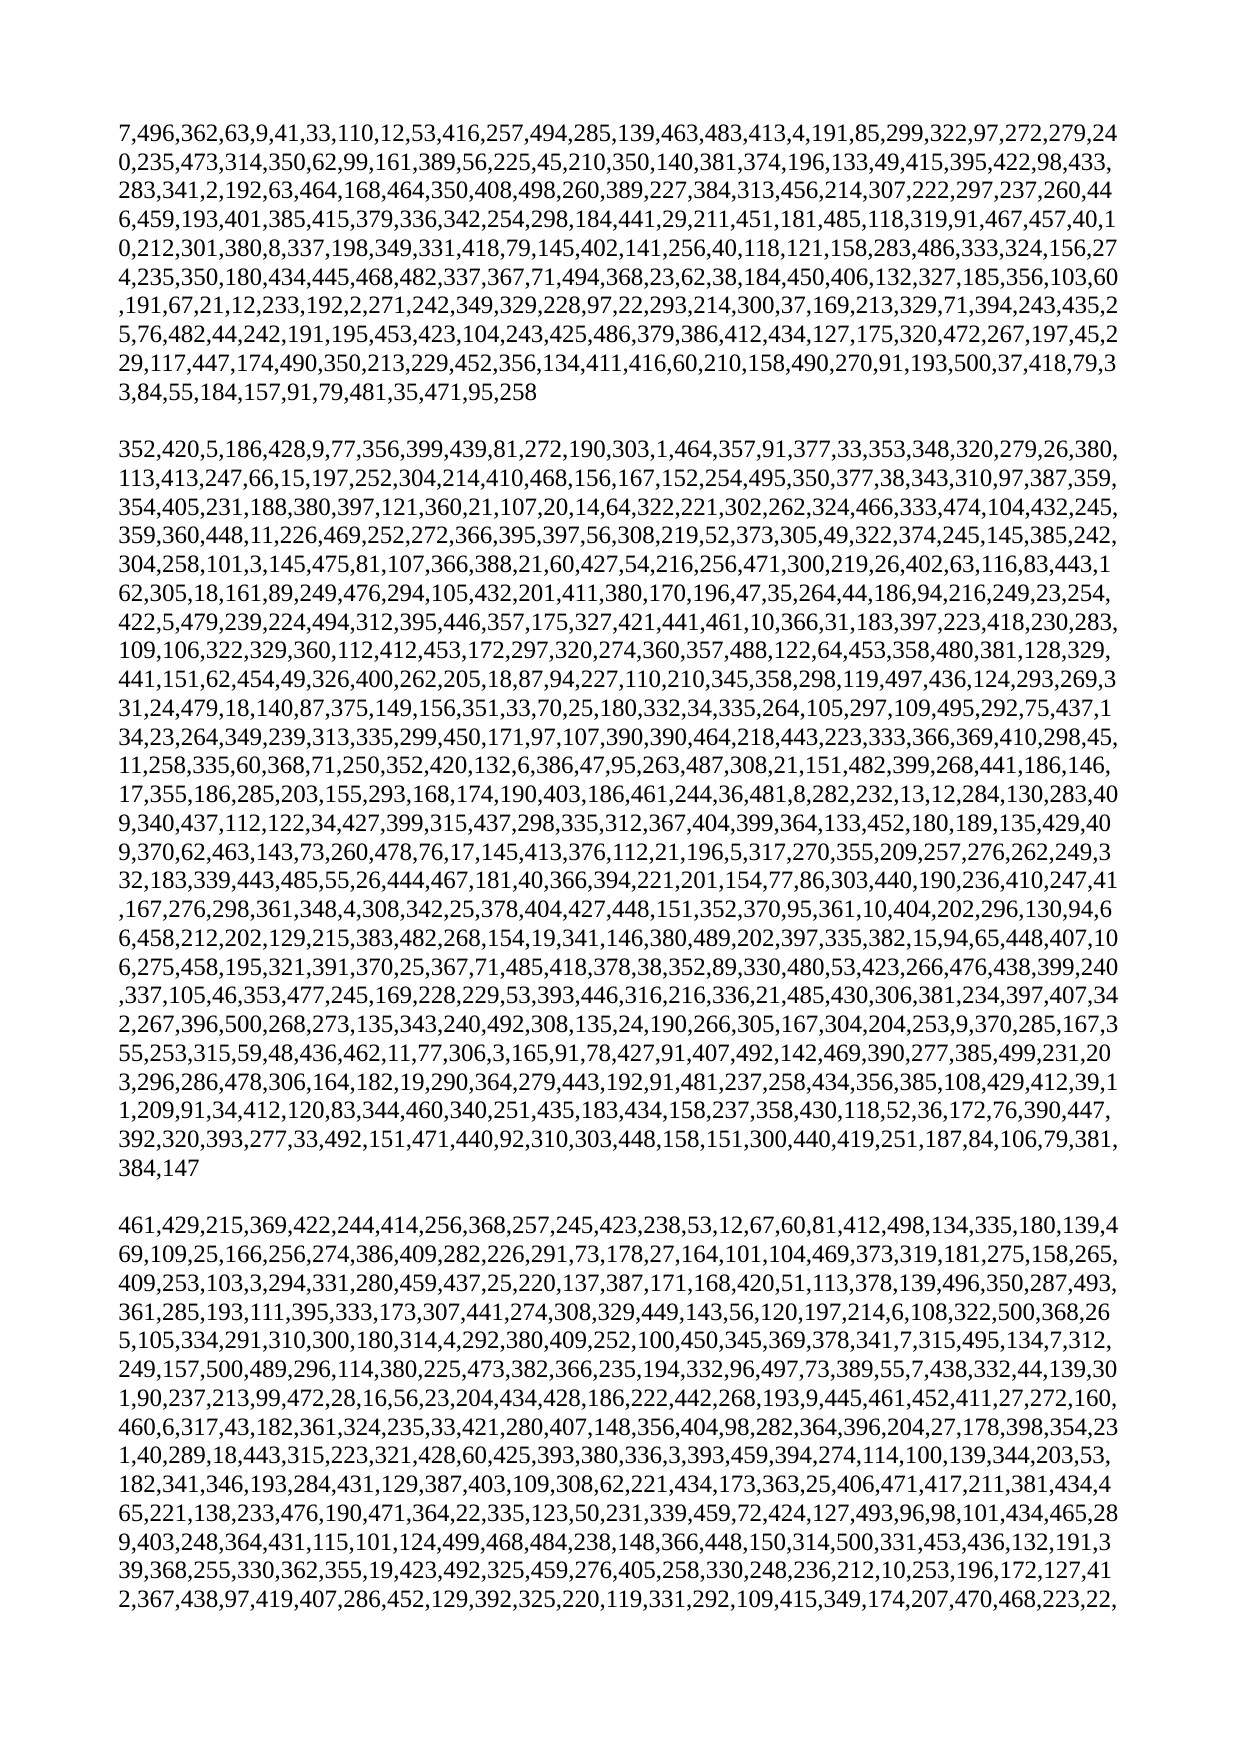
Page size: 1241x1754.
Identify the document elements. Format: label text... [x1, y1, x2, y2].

text 461,429,215,369,422,244,414,256,368,257,245,423,238,53,12,67,60,81,412,498,134,335,180,139,469,109,25,166,256,274,386,409,282,226,291,73,178,27,164,101,104,469,373,319,181,275,158,265,409,253,103,3,294,331,280,459,437,25,220,137,387,171,168,420,51,113,378,139,496,350,287,493,361,285,193,111,395,333,173,307,441,274,308,329,449,143,56,120,197,214,6,108,322,500,368,265,105,334,291,310,300,180,314,4,292,380,409,252,100,450,345,369,378,341,7,315,495,134,7,312,249,157,500,489,296,114,380,225,473,382,366,235,194,332,96,497,73,389,55,7,438,332,44,139,301,90,237,213,99,472,28,16,56,23,204,434,428,186,222,442,268,193,9,445,461,452,411,27,272,160,460,6,317,43,182,361,324,235,33,421,280,407,148,356,404,98,282,364,396,204,27,178,398,354,231,40,289,18,443,315,223,321,428,60,425,393,380,336,3,393,459,394,274,114,100,139,344,203,53,182,341,346,193,284,431,129,387,403,109,308,62,221,434,173,363,25,406,471,417,211,381,434,465,221,138,233,476,190,471,364,22,335,123,50,231,339,459,72,424,127,493,96,98,101,434,465,289,403,248,364,431,115,101,124,499,468,484,238,148,366,448,150,314,500,331,453,436,132,191,339,368,255,330,362,355,19,423,492,325,459,276,405,258,330,248,236,212,10,253,196,172,127,412,367,438,97,419,407,286,452,129,392,325,220,119,331,292,109,415,349,174,207,470,468,223,22, [118, 1211, 1122, 1613]
text 352,420,5,186,428,9,77,356,399,439,81,272,190,303,1,464,357,91,377,33,353,348,320,279,26,380,113,413,247,66,15,197,252,304,214,410,468,156,167,152,254,495,350,377,38,343,310,97,387,359,354,405,231,188,380,397,121,360,21,107,20,14,64,322,221,302,262,324,466,333,474,104,432,245,359,360,448,11,226,469,252,272,366,395,397,56,308,219,52,373,305,49,322,374,245,145,385,242,304,258,101,3,145,475,81,107,366,388,21,60,427,54,216,256,471,300,219,26,402,63,116,83,443,162,305,18,161,89,249,476,294,105,432,201,411,380,170,196,47,35,264,44,186,94,216,249,23,254,422,5,479,239,224,494,312,395,446,357,175,327,421,441,461,10,366,31,183,397,223,418,230,283,109,106,322,329,360,112,412,453,172,297,320,274,360,357,488,122,64,453,358,480,381,128,329,441,151,62,454,49,326,400,262,205,18,87,94,227,110,210,345,358,298,119,497,436,124,293,269,331,24,479,18,140,87,375,149,156,351,33,70,25,180,332,34,335,264,105,297,109,495,292,75,437,134,23,264,349,239,313,335,299,450,171,97,107,390,390,464,218,443,223,333,366,369,410,298,45,11,258,335,60,368,71,250,352,420,132,6,386,47,95,263,487,308,21,151,482,399,268,441,186,146,17,355,186,285,203,155,293,168,174,190,403,186,461,244,36,481,8,282,232,13,12,284,130,283,409,340,437,112,122,34,427,399,315,437,298,335,312,367,404,399,364,133,452,180,189,135,429,409,370,62,463,143,73,260,478,76,17,145,413,376,112,21,196,5,317,270,355,209,257,276,262,249,332,183,339,443,485,55,26,444,467,181,40,366,394,221,201,154,77,86,303,440,190,236,410,247,41,167,276,298,361,348,4,308,342,25,378,404,427,448,151,352,370,95,361,10,404,202,296,130,94,66,458,212,202,129,215,383,482,268,154,19,341,146,380,489,202,397,335,382,15,94,65,448,407,106,275,458,195,321,391,370,25,367,71,485,418,378,38,352,89,330,480,53,423,266,476,438,399,240,337,105,46,353,477,245,169,228,229,53,393,446,316,216,336,21,485,430,306,381,234,397,407,342,267,396,500,268,273,135,343,240,492,308,135,24,190,266,305,167,304,204,253,9,370,285,167,355,253,315,59,48,436,462,11,77,306,3,165,91,78,427,91,407,492,142,469,390,277,385,499,231,203,296,286,478,306,164,182,19,290,364,279,443,192,91,481,237,258,434,356,385,108,429,412,39,11,209,91,34,412,120,83,344,460,340,251,435,183,434,158,237,358,430,118,52,36,172,76,390,447,392,320,393,277,33,492,151,471,440,92,310,303,448,158,151,300,440,419,251,187,84,106,79,381,384,147 [118, 434, 1122, 1182]
text 7,496,362,63,9,41,33,110,12,53,416,257,494,285,139,463,483,413,4,191,85,299,322,97,272,279,240,235,473,314,350,62,99,161,389,56,225,45,210,350,140,381,374,196,133,49,415,395,422,98,433,283,341,2,192,63,464,168,464,350,408,498,260,389,227,384,313,456,214,307,222,297,237,260,446,459,193,401,385,415,379,336,342,254,298,184,441,29,211,451,181,485,118,319,91,467,457,40,10,212,301,380,8,337,198,349,331,418,79,145,402,141,256,40,118,121,158,283,486,333,324,156,274,235,350,180,434,445,468,482,337,367,71,494,368,23,62,38,184,450,406,132,327,185,356,103,60,191,67,21,12,233,192,2,271,242,349,329,228,97,22,293,214,300,37,169,213,329,71,394,243,435,25,76,482,44,242,191,195,453,423,104,243,425,486,379,386,412,434,127,175,320,472,267,197,45,229,117,447,174,490,350,213,229,452,356,134,411,416,60,210,158,490,270,91,193,500,37,418,79,33,84,55,184,157,91,79,481,35,471,95,258 [118, 118, 1122, 406]
